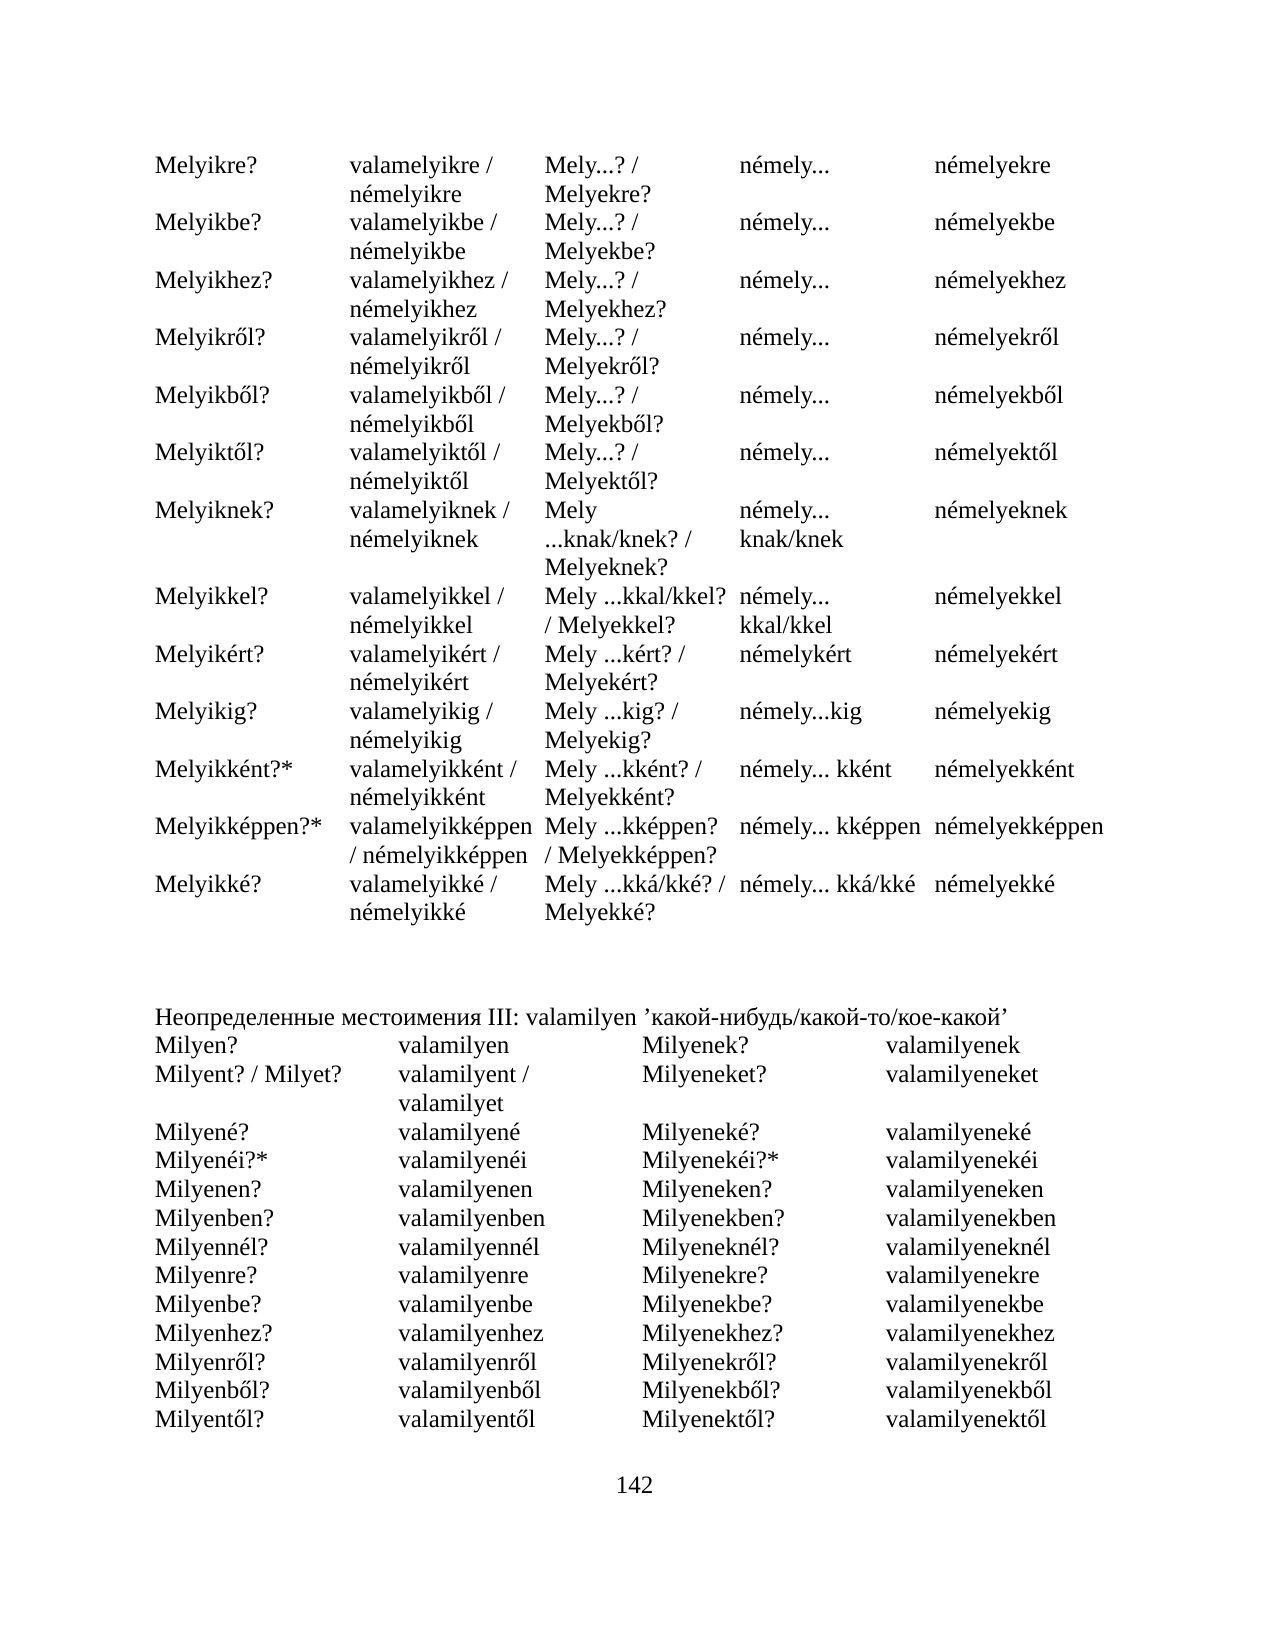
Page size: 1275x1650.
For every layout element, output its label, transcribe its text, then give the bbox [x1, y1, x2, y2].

table_cell Melyikre? [150, 150, 345, 207]
table_cell Melyikhez? [150, 265, 345, 322]
table_cell valamilyenéi [394, 1145, 637, 1174]
table_cell némelyekig [930, 696, 1125, 754]
table_cell Milyentől? [150, 1404, 394, 1433]
table_cell valamilyentől [394, 1404, 637, 1433]
table_cell valamilyeneknél [881, 1232, 1125, 1260]
table_cell valamelyikké / némelyikké [345, 869, 540, 926]
table_cell valamilyennél [394, 1232, 637, 1260]
table_cell Melyikké? [150, 869, 345, 926]
table_cell Milyenekbe? [638, 1289, 881, 1318]
table_cell valamelyikkel / némelyikkel [345, 581, 540, 639]
table_cell Mely...? / Melyekről? [540, 323, 735, 380]
table_cell némelyekből [930, 380, 1125, 437]
table_cell Milyenhez? [150, 1318, 394, 1347]
table_cell némelyektől [930, 438, 1125, 495]
table_cell valamilyenekbe [881, 1289, 1125, 1318]
table_cell Milyent? / Milyet? [150, 1059, 394, 1117]
table_cell valamilyeneken [881, 1174, 1125, 1203]
table_cell Mely...? / Melyekre? [540, 150, 735, 207]
table_cell némelykért [735, 639, 930, 696]
table_cell Milyenéi?* [150, 1145, 394, 1174]
table_cell valamelyiktől / némelyiktől [345, 438, 540, 495]
table_cell valamilyenről [394, 1347, 637, 1375]
table_cell Milyené? [150, 1117, 394, 1145]
table_cell némelyekre [930, 150, 1125, 207]
table_cell valamelyikhez / némelyikhez [345, 265, 540, 322]
table_cell némelyekkel [930, 581, 1125, 639]
table_cell Mely...? / Melyekből? [540, 380, 735, 437]
table_cell Melyikképpen?* [150, 811, 345, 869]
table_cell valamilyenbe [394, 1289, 637, 1318]
table_cell Milyeneknél? [638, 1232, 881, 1260]
table_cell némelyekként [930, 754, 1125, 811]
table_cell Melyikkel? [150, 581, 345, 639]
table_cell valamilyenekben [881, 1203, 1125, 1232]
table_cell némely... [735, 438, 930, 495]
table_cell Milyen? [150, 1030, 394, 1059]
table_cell valamelyikképpen / némelyikképpen [345, 811, 540, 869]
table_cell Milyeneket? [638, 1059, 881, 1117]
table_cell valamelyikért / némelyikért [345, 639, 540, 696]
table_header Неопределенные местоимения III: valamilyen ’какой-нибудь/какой-то/кое-какой’ [150, 1002, 1125, 1030]
table_cell Milyenektől? [638, 1404, 881, 1433]
table_cell valamelyikbe / némelyikbe [345, 208, 540, 265]
table_cell valamilyenekhez [881, 1318, 1125, 1347]
table_cell Melyikig? [150, 696, 345, 754]
table_cell Melyiktől? [150, 438, 345, 495]
table_cell némely... kként [735, 754, 930, 811]
table_cell némely...kig [735, 696, 930, 754]
table_cell Mely ...kkal/kkel? / Melyekkel? [540, 581, 735, 639]
table_cell Mely ...kképpen? / Melyekképpen? [540, 811, 735, 869]
table_cell némelyekért [930, 639, 1125, 696]
table_cell Melyikként?* [150, 754, 345, 811]
table_cell némely... [735, 380, 930, 437]
table_cell némely... [735, 265, 930, 322]
table_cell Milyennél? [150, 1232, 394, 1260]
table_cell valamelyikig / némelyikig [345, 696, 540, 754]
table_cell valamilyenen [394, 1174, 637, 1203]
table_cell Melyiknek? [150, 495, 345, 581]
table_cell Milyenből? [150, 1375, 394, 1404]
table_cell némely... kképpen [735, 811, 930, 869]
table_cell Milyenekhez? [638, 1318, 881, 1347]
table_cell Milyenekből? [638, 1375, 881, 1404]
table_cell Mely ...knak/knek? / Melyeknek? [540, 495, 735, 581]
table_cell Melyikből? [150, 380, 345, 437]
table_cell valamilyeneket [881, 1059, 1125, 1117]
table_cell némely... knak/knek [735, 495, 930, 581]
table_cell valamilyenből [394, 1375, 637, 1404]
table_cell Milyenről? [150, 1347, 394, 1375]
table_cell némelyekbe [930, 208, 1125, 265]
table_cell némelyekről [930, 323, 1125, 380]
table_cell valamilyenre [394, 1260, 637, 1289]
table_cell Milyenbe? [150, 1289, 394, 1318]
table_cell némely... [735, 150, 930, 207]
table_cell némely... [735, 208, 930, 265]
table_cell valamelyikről / némelyikről [345, 323, 540, 380]
table_cell Melyikért? [150, 639, 345, 696]
table_cell Milyenen? [150, 1174, 394, 1203]
table_cell Mely ...kig? / Melyekig? [540, 696, 735, 754]
table_cell Milyenek? [638, 1030, 881, 1059]
table_cell valamelyikként / némelyikként [345, 754, 540, 811]
table_cell Milyenekre? [638, 1260, 881, 1289]
table_cell némelyekké [930, 869, 1125, 926]
table_cell valamilyenben [394, 1203, 637, 1232]
table_cell Milyenekről? [638, 1347, 881, 1375]
table_cell Milyenben? [150, 1203, 394, 1232]
table_cell valamilyené [394, 1117, 637, 1145]
table_cell némely... [735, 323, 930, 380]
table_cell némelyekképpen [930, 811, 1125, 869]
table_cell valamilyenekről [881, 1347, 1125, 1375]
table_cell valamilyenhez [394, 1318, 637, 1347]
table_cell Milyenre? [150, 1260, 394, 1289]
table_cell Milyenekben? [638, 1203, 881, 1232]
table_cell Mely...? / Melyekhez? [540, 265, 735, 322]
table_cell Mely...? / Melyekbe? [540, 208, 735, 265]
table_cell Melyikről? [150, 323, 345, 380]
table_cell Mely ...kká/kké? / Melyekké? [540, 869, 735, 926]
table_cell Mely...? / Melyektől? [540, 438, 735, 495]
table_cell valamilyenektől [881, 1404, 1125, 1433]
table_cell valamilyenekéi [881, 1145, 1125, 1174]
table_cell Milyeneken? [638, 1174, 881, 1203]
table_cell valamilyenekből [881, 1375, 1125, 1404]
table_cell valamelyikből / némelyikből [345, 380, 540, 437]
table_cell valamilyenekre [881, 1260, 1125, 1289]
table_cell valamelyikre / némelyikre [345, 150, 540, 207]
table_cell Milyeneké? [638, 1117, 881, 1145]
table_cell Mely ...kként? / Melyekként? [540, 754, 735, 811]
table_cell valamilyen [394, 1030, 637, 1059]
table_cell valamilyeneké [881, 1117, 1125, 1145]
table_cell némely... kká/kké [735, 869, 930, 926]
table_cell Melyikbe? [150, 208, 345, 265]
table_cell valamelyiknek / némelyiknek [345, 495, 540, 581]
table_cell valamilyent / valamilyet [394, 1059, 637, 1117]
table_cell némelyekhez [930, 265, 1125, 322]
table_cell Milyenekéi?* [638, 1145, 881, 1174]
table_cell Mely ...kért? / Melyekért? [540, 639, 735, 696]
table_cell némelyeknek [930, 495, 1125, 581]
table_cell némely... kkal/kkel [735, 581, 930, 639]
table_cell valamilyenek [881, 1030, 1125, 1059]
